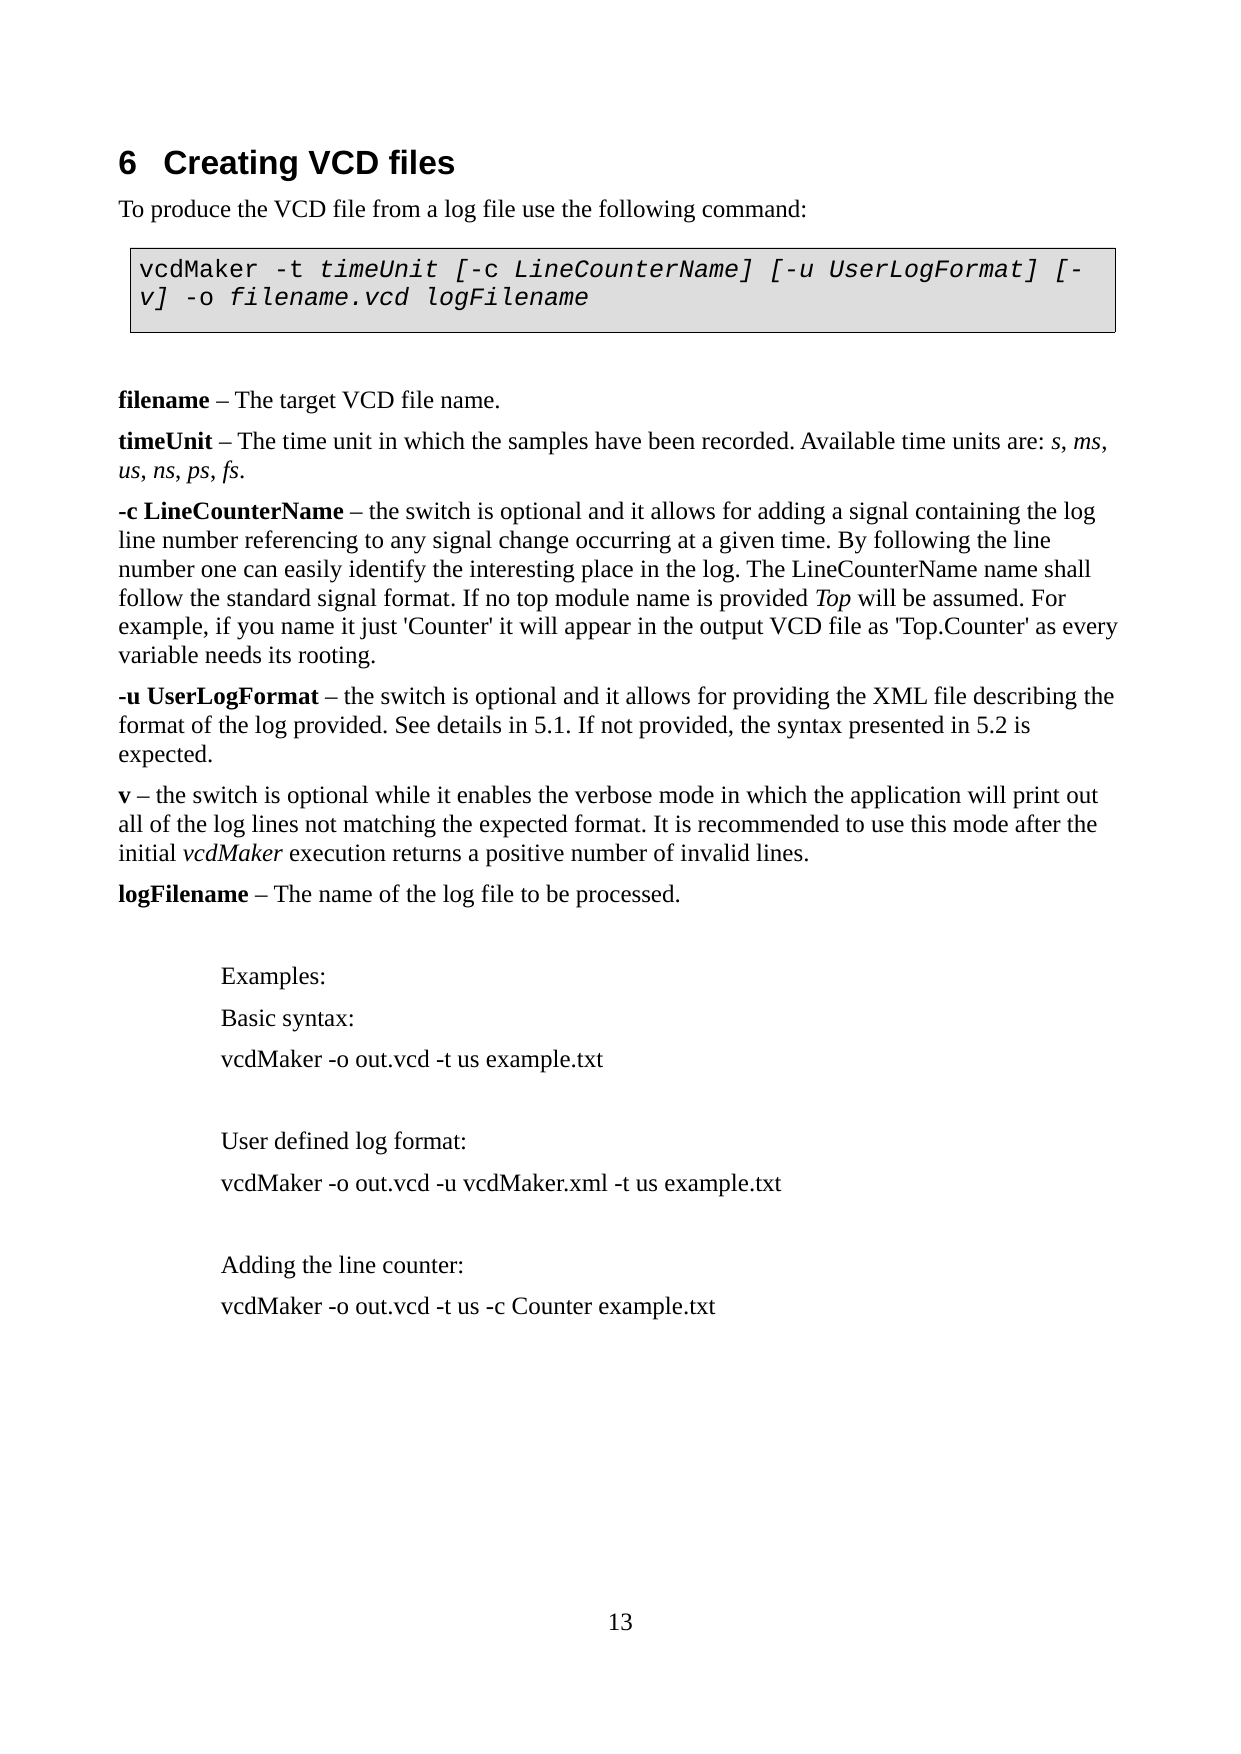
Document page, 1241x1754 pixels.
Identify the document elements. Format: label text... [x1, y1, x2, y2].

text -c LineCounterName – the switch is optional and it allows for adding a signal containing the log line number referencing to any signal change occurring at a given time. By following the line number one can easily identify the interesting place in the log. The LineCounterName name shall follow the standard signal format. If no top module name is provided Top will be assumed. For example, if you name it just 'Counter' it will appear in the output VCD file as 'Top.Counter' as every variable needs its rooting. [118, 496, 1122, 669]
text timeUnit – The time unit in which the samples have been recorded. Available time units are: s, ms, us, ns, ps, fs. [118, 426, 1122, 484]
text vcdMaker -o out.vcd -u vcdMaker.xml -t us example.txt [221, 1168, 1122, 1196]
text vcdMaker -o out.vcd -t us -c Counter example.txt [221, 1291, 1122, 1320]
text To produce the VCD file from a log file use the following command: [118, 194, 1122, 223]
text User defined log format: [221, 1126, 1122, 1155]
text logFilename – The name of the log file to be processed. [118, 879, 1122, 908]
text vcdMaker -t timeUnit [-c LineCounterName] [-u UserLogFormat] [-v] -o filename.vcd logFilename [139, 256, 1106, 313]
text Basic syntax: [221, 1003, 1122, 1031]
text Adding the line counter: [221, 1250, 1122, 1279]
text Examples: [221, 961, 1122, 990]
text -u UserLogFormat – the switch is optional and it allows for providing the XML file describing the format of the log provided. See details in 5.1. If not provided, the syntax presented in 5.2 is expected. [118, 681, 1122, 768]
subtitle Creating VCD files [118, 143, 1122, 182]
text vcdMaker -o out.vcd -t us example.txt [221, 1044, 1122, 1073]
text v – the switch is optional while it enables the verbose mode in which the application will print out all of the log lines not matching the expected format. It is recommended to use this mode after the initial vcdMaker execution returns a positive number of invalid lines. [118, 780, 1122, 866]
text filename – The target VCD file name. [118, 385, 1122, 414]
